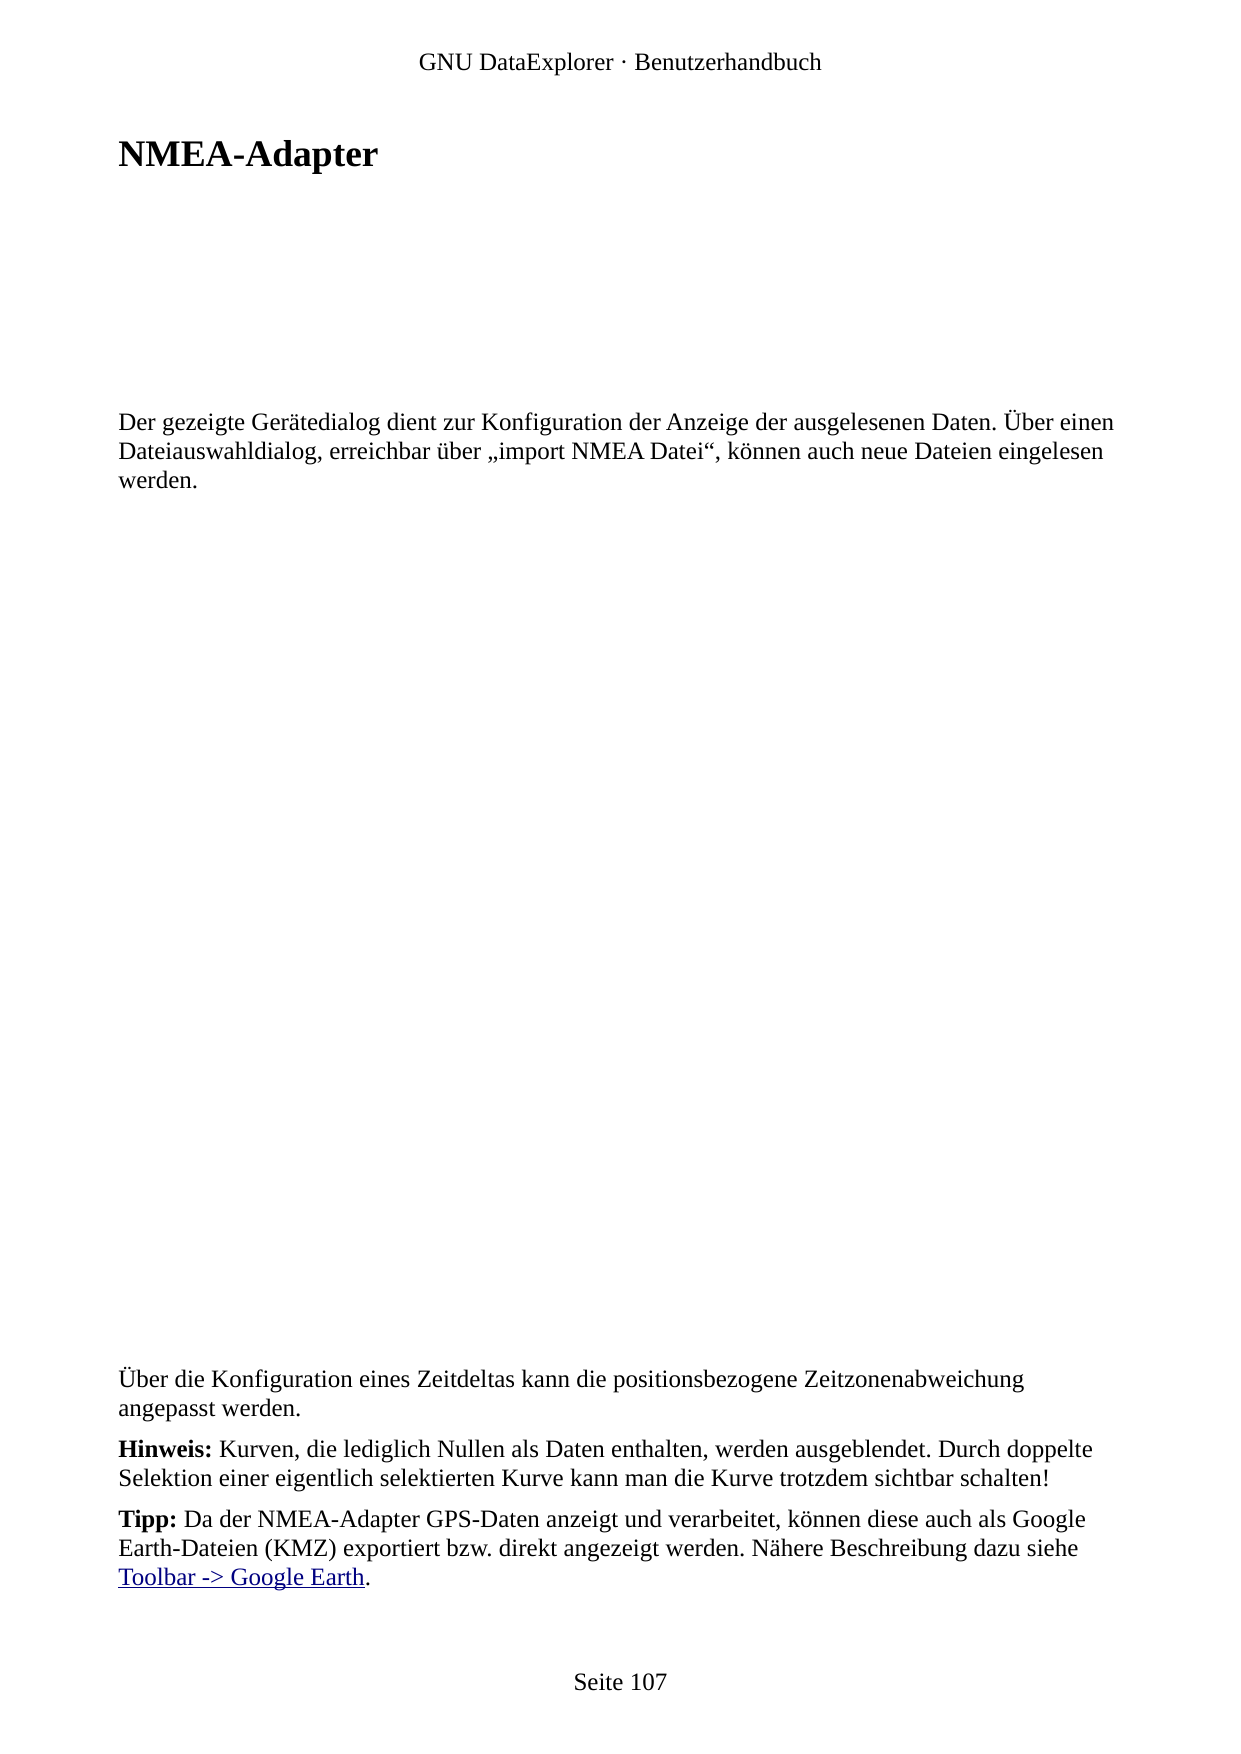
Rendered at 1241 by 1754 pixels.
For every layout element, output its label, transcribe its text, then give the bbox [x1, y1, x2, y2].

text Der gezeigte Gerätedialog dient zur Konfiguration der Anzeige der ausgelesenen Daten. Über einen Dateiauswahldialog, erreichbar über „import NMEA Datei“, können auch neue Dateien eingelesen werden. [118, 407, 1122, 493]
text Hinweis: Kurven, die lediglich Nullen als Daten enthalten, werden ausgeblendet. Durch doppelte Selektion einer eigentlich selektierten Kurve kann man die Kurve trotzdem sichtbar schalten! [118, 1434, 1122, 1492]
text Über die Konfiguration eines Zeitdeltas kann die positionsbezogene Zeitzonenabweichung angepasst werden. [118, 1364, 1122, 1422]
text Tipp: Da der NMEA-Adapter GPS-Daten anzeigt und verarbeitet, können diese auch als Google Earth-Dateien (KMZ) exportiert bzw. direkt angezeigt werden. Nähere Beschreibung dazu siehe Toolbar -> Google Earth. [118, 1504, 1122, 1590]
subtitle NMEA-Adapter [118, 131, 1122, 174]
